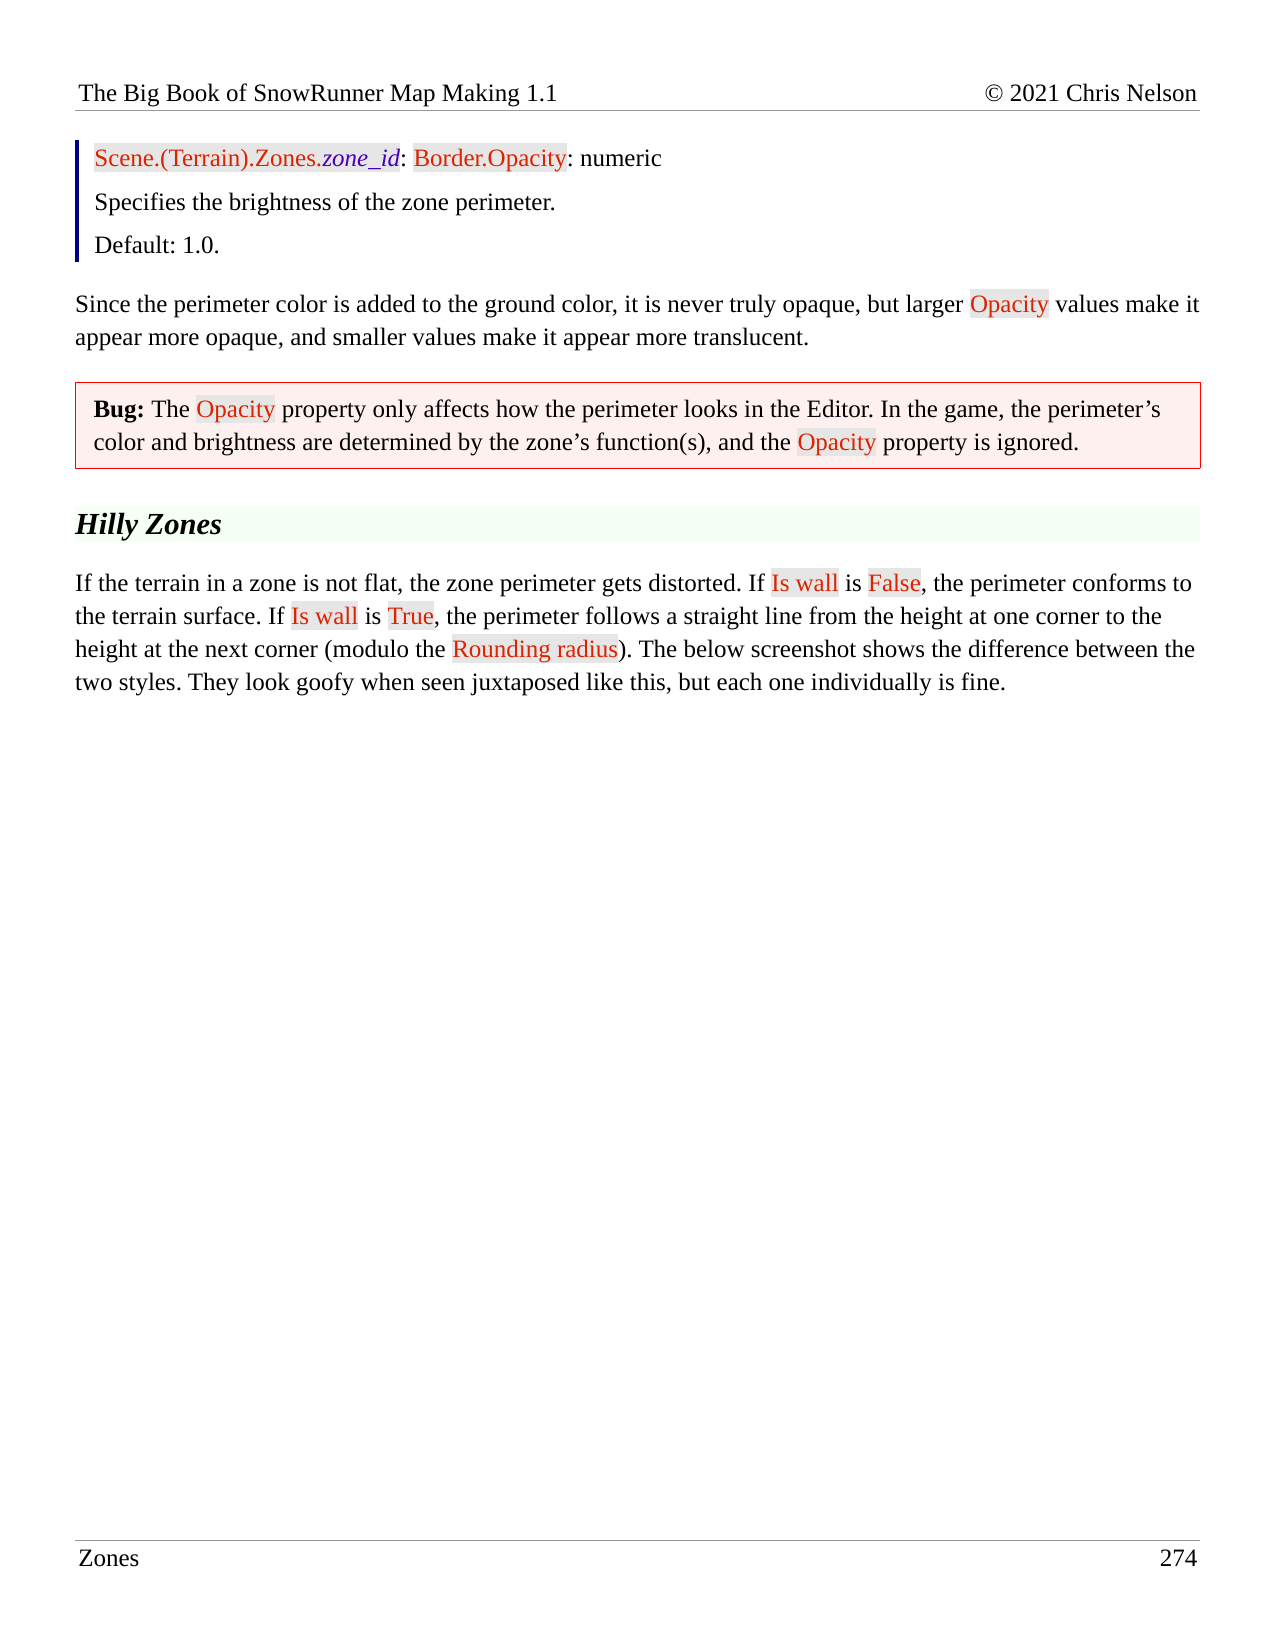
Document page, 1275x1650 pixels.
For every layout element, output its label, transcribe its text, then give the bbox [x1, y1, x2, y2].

text Since the perimeter color is added to the ground color, it is never truly opaque, but larger Opacity values make it appear more opaque, and smaller values make it appear more translucent. [75, 289, 1200, 351]
text Default: 1.0. [79, 227, 1200, 262]
subtitle Hilly Zones [75, 506, 1200, 541]
text Specifies the brightness of the zone perimeter. [79, 184, 1200, 215]
list The Opacity property only affects how the perimeter looks in the Editor. In the game, the perimeter’s color and brightness are determined by the zone’s function(s), and the Opacity property is ignored. [76, 383, 1200, 468]
text Scene.(Terrain).Zones.zone_id: Border.Opacity: numeric [79, 140, 1200, 172]
text If the terrain in a zone is not flat, the zone perimeter gets distorted. If Is wall is False, the perimeter conforms to the terrain surface. If Is wall is True, the perimeter follows a straight line from the height at one corner to the height at the next corner (modulo the Rounding radius). The below screenshot shows the difference between the two styles. They look goofy when seen juxtaposed like this, but each one individually is fine. [75, 568, 1200, 696]
